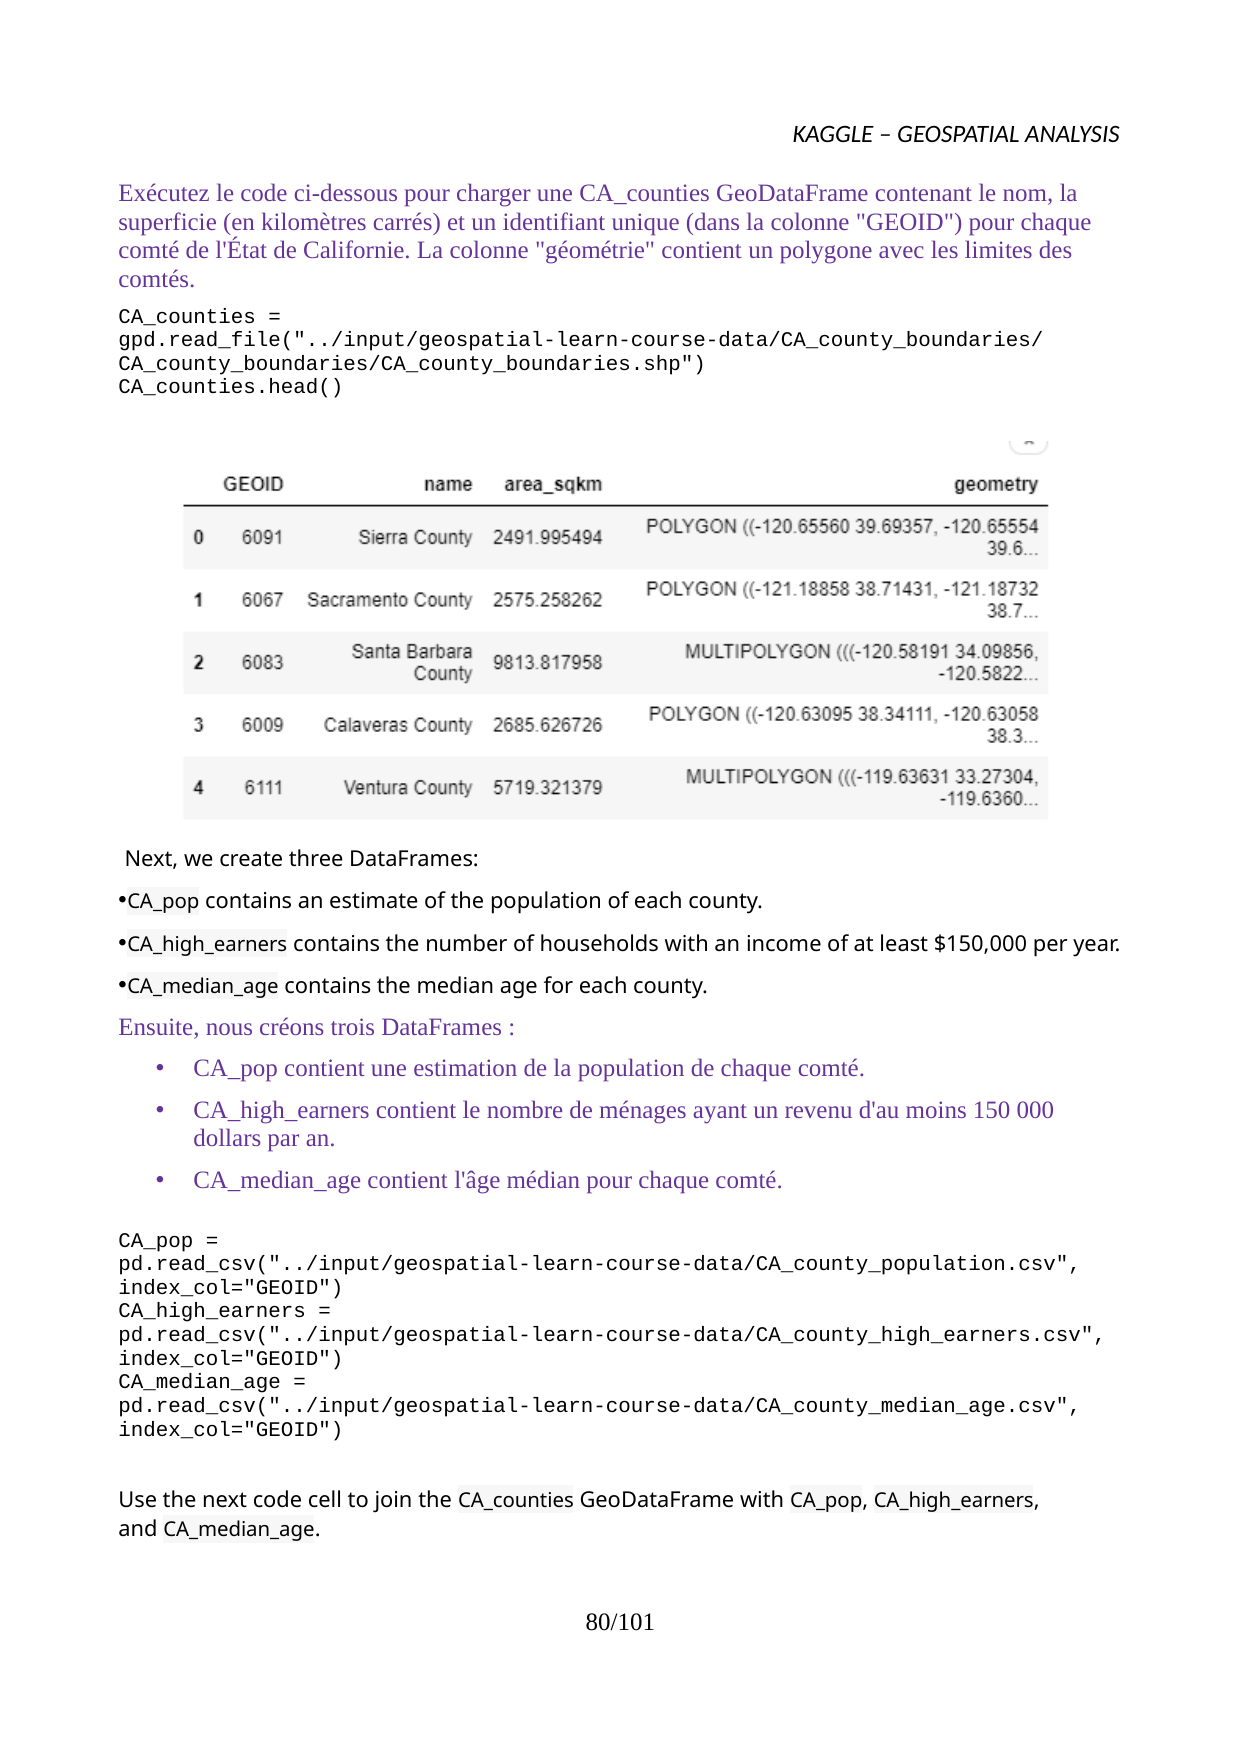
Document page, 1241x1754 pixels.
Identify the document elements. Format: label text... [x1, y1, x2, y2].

text Ensuite, nous créons trois DataFrames : [118, 1012, 1122, 1041]
list CA_median_age contains the median age for each county. [118, 970, 1122, 1000]
list CA_high_earners contient le nombre de ménages ayant un revenu d'au moins 150 000 dollars par an. [156, 1095, 1122, 1152]
picture [176, 441, 1064, 843]
text Exécutez le code ci-dessous pour charger une CA_counties GeoDataFrame contenant le nom, la superficie (en kilomètres carrés) et un identifiant unique (dans la colonne "GEOID") pour chaque comté de l'État de Californie. La colonne "géométrie" contient un polygone avec les limites des comtés. [118, 178, 1122, 293]
text CA_high_earners = pd.read_csv("../input/geospatial-learn-course-data/CA_county_high_earners.csv", index_col="GEOID") [118, 1301, 1122, 1371]
text Next, we create three DataFrames: [118, 843, 1122, 873]
text CA_median_age = pd.read_csv("../input/geospatial-learn-course-data/CA_county_median_age.csv", index_col="GEOID") [118, 1371, 1122, 1442]
text CA_counties = gpd.read_file("../input/geospatial-learn-course-data/CA_county_boundaries/CA_county_boundaries/CA_county_boundaries.shp") [118, 306, 1122, 377]
list CA_median_age contient l'âge médian pour chaque comté. [156, 1165, 1122, 1193]
text CA_counties.head() [118, 377, 1122, 400]
list CA_pop contient une estimation de la population de chaque comté. [156, 1053, 1122, 1082]
list CA_pop contains an estimate of the population of each county. [118, 885, 1122, 915]
text CA_pop = pd.read_csv("../input/geospatial-learn-course-data/CA_county_population.csv", index_col="GEOID") [118, 1229, 1122, 1301]
text Use the next code cell to join the CA_counties GeoDataFrame with CA_pop, CA_high_earners, and CA_median_age. [118, 1484, 1122, 1543]
list CA_high_earners contains the number of households with an income of at least $150,000 per year. [118, 928, 1122, 957]
